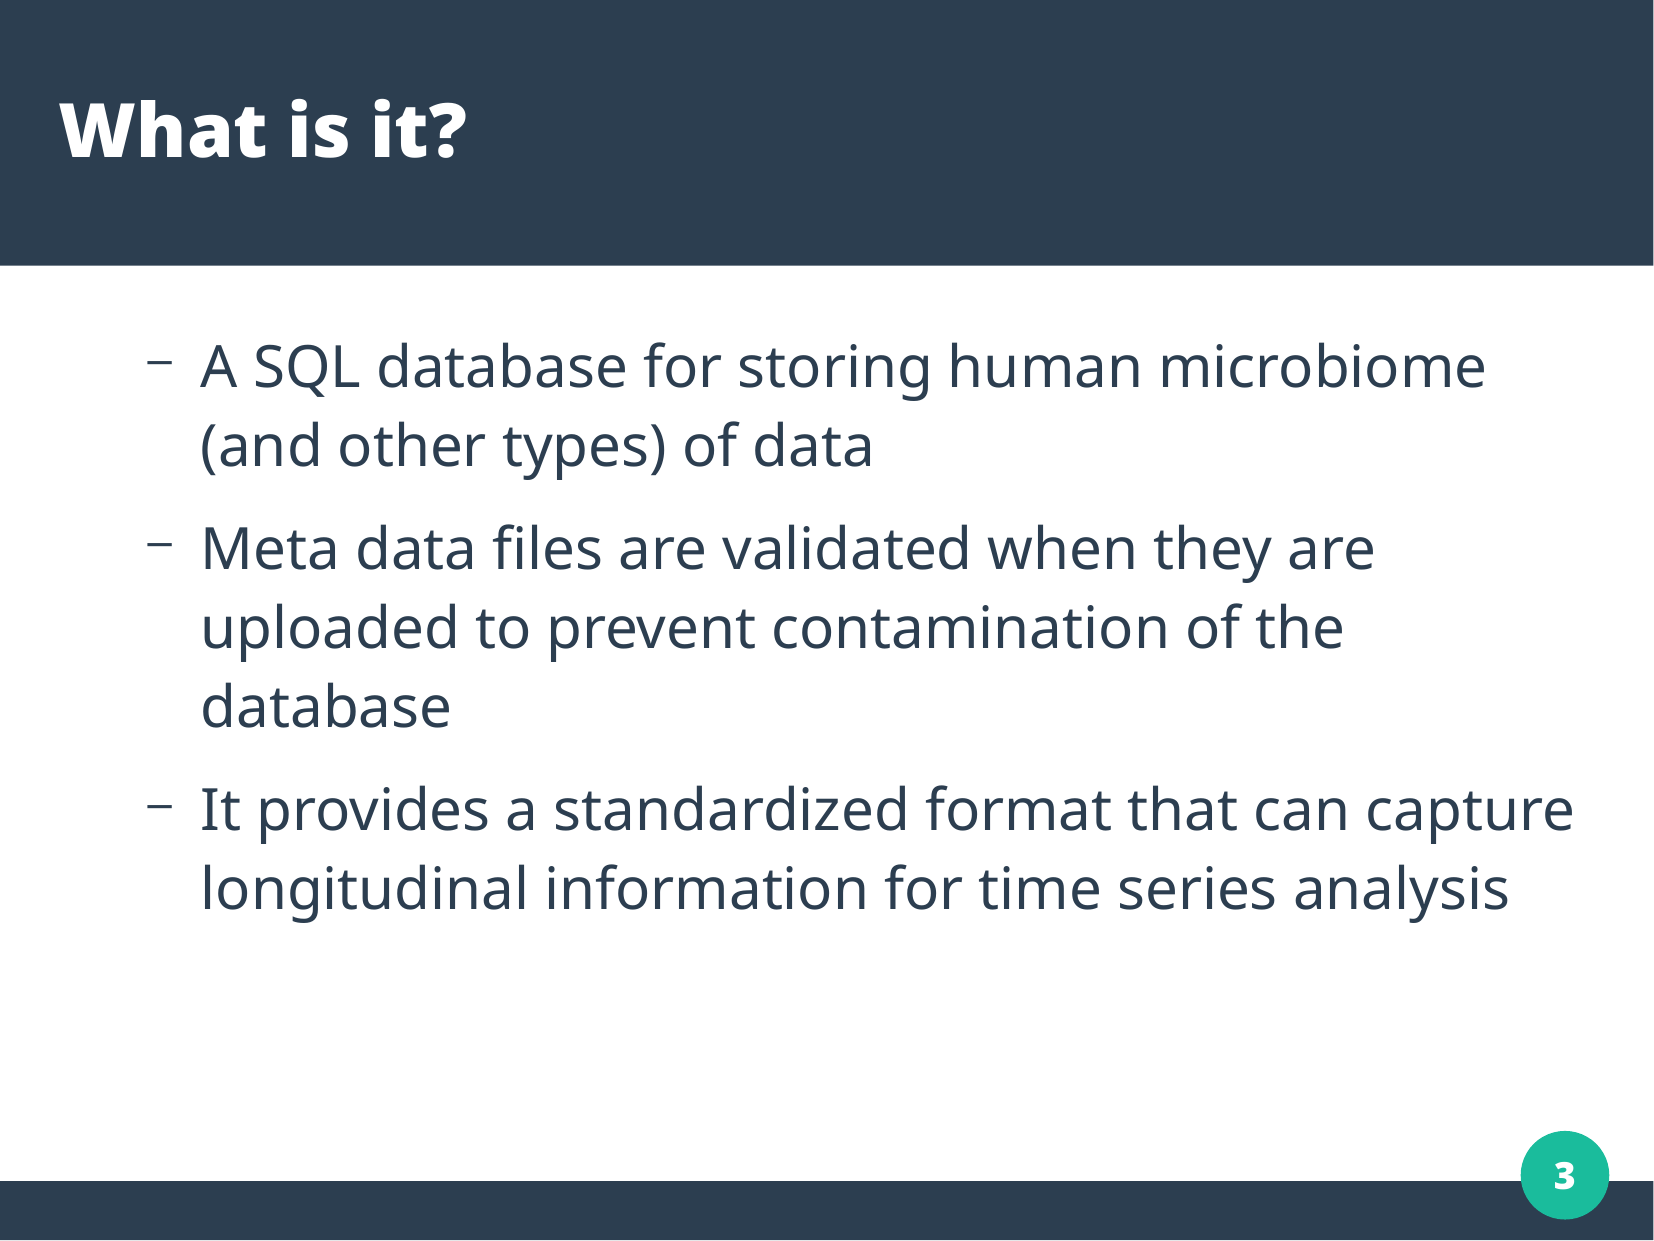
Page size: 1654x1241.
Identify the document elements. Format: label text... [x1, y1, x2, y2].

title What is it? [59, 49, 1595, 207]
list A SQL database for storing human microbiome (and other types) of data Meta data files are validated when they are uploaded to prevent contamination of the database It provides a standardized format that can capture longitudinal information for time series analysis [59, 324, 1595, 1152]
